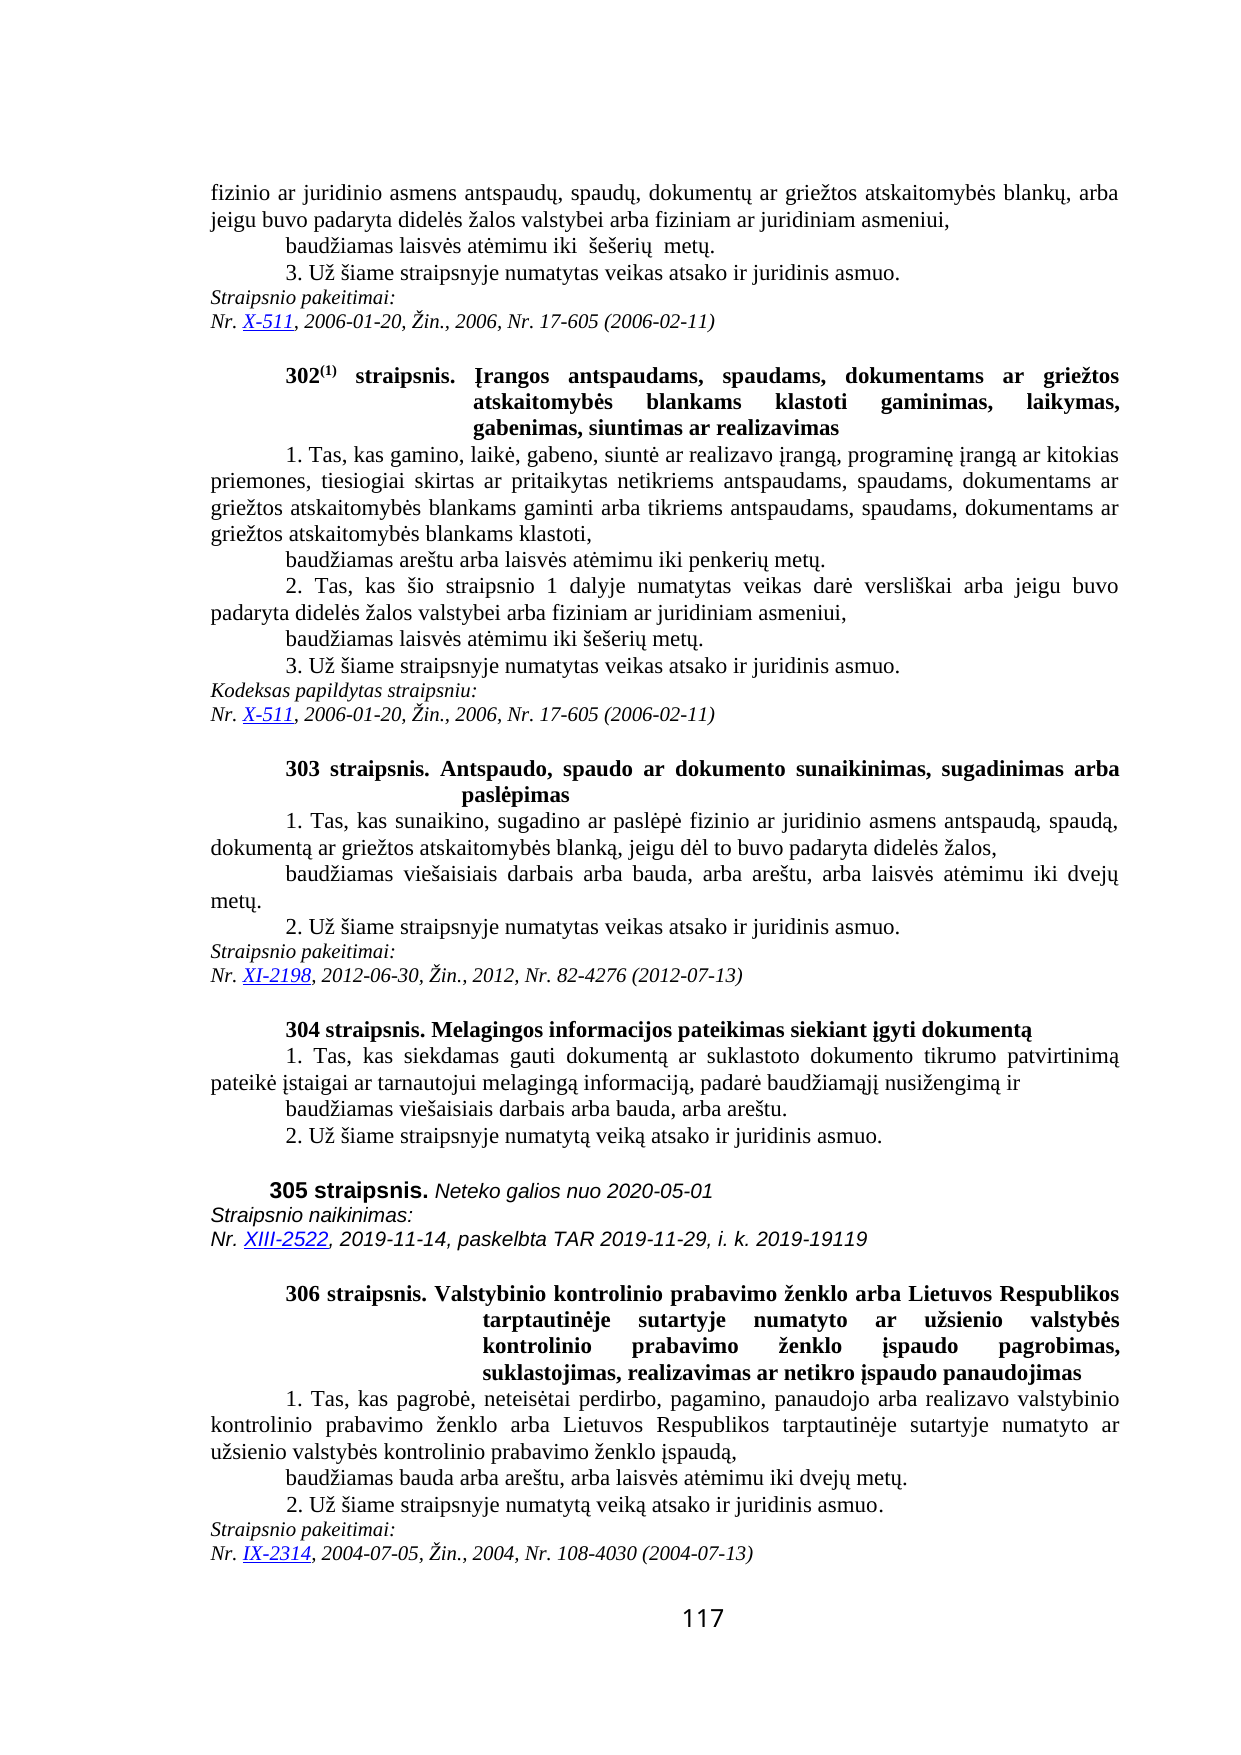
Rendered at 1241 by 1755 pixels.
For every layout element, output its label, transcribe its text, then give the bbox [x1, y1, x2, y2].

text fizinio ar juridinio asmens antspaudų, spaudų, dokumentų ar griežtos atskaitomybės blankų, arba jeigu buvo padaryta didelės žalos valstybei arba fiziniam ar juridiniam asmeniui, [210, 179, 1120, 232]
text Straipsnio pakeitimai: [210, 1517, 1120, 1541]
text 306 straipsnis. Valstybinio kontrolinio prabavimo ženklo arba Lietuvos Respublikos tarptautinėje sutartyje numatyto ar užsienio valstybės kontrolinio prabavimo ženklo įspaudo pagrobimas, suklastojimas, realizavimas ar netikro įspaudo panaudojimas [285, 1280, 1120, 1385]
text Nr. X-511, 2006-01-20, Žin., 2006, Nr. 17-605 (2006-02-11) [210, 702, 1120, 726]
subtitle 1. Tas, kas pagrobė, neteisėtai perdirbo, pagamino, panaudojo arba realizavo valstybinio kontrolinio prabavimo ženklo arba Lietuvos Respublikos tarptautinėje sutartyje numatyto ar užsienio valstybės kontrolinio prabavimo ženklo įspaudą, [210, 1385, 1120, 1464]
text Straipsnio pakeitimai: [210, 939, 1120, 963]
text baudžiamas laisvės atėmimu iki šešerių metų. [210, 232, 1120, 258]
text Kodeksas papildytas straipsniu: [210, 678, 1120, 702]
text Straipsnio pakeitimai: [210, 285, 1120, 309]
text Nr. XI-2198, 2012-06-30, Žin., 2012, Nr. 82-4276 (2012-07-13) [210, 963, 1120, 987]
text 2. Tas, kas šio straipsnio 1 dalyje numatytas veikas darė versliškai arba jeigu buvo padaryta didelės žalos valstybei arba fiziniam ar juridiniam asmeniui, [210, 573, 1120, 625]
text baudžiamas viešaisiais darbais arba bauda, arba areštu. [210, 1095, 1120, 1122]
text 3. Už šiame straipsnyje numatytas veikas atsako ir juridinis asmuo. [210, 258, 1120, 285]
text 304 straipsnis. Melagingos informacijos pateikimas siekiant įgyti dokumentą [285, 1016, 1120, 1043]
text baudžiamas areštu arba laisvės atėmimu iki penkerių metų. [210, 546, 1120, 573]
text 1. Tas, kas gamino, laikė, gabeno, siuntė ar realizavo įrangą, programinę įrangą ar kitokias priemones, tiesiogiai skirtas ar pritaikytas netikriems antspaudams, spaudams, dokumentams ar griežtos atskaitomybės blankams gaminti arba tikriems antspaudams, spaudams, dokumentams ar griežtos atskaitomybės blankams klastoti, [210, 441, 1120, 546]
text 302(1) straipsnis. Įrangos antspaudams, spaudams, dokumentams ar griežtos atskaitomybės blankams klastoti gaminimas, laikymas, gabenimas, siuntimas ar realizavimas [285, 362, 1120, 441]
text Nr. XIII-2522, 2019-11-14, paskelbta TAR 2019-11-29, i. k. 2019-19119 [210, 1227, 1120, 1251]
text Nr. X-511, 2006-01-20, Žin., 2006, Nr. 17-605 (2006-02-11) [210, 309, 1120, 333]
text 3. Už šiame straipsnyje numatytas veikas atsako ir juridinis asmuo. [210, 652, 1120, 678]
text 2. Už šiame straipsnyje numatytą veiką atsako ir juridinis asmuo. [210, 1491, 1106, 1517]
text Straipsnio naikinimas: [210, 1203, 1120, 1227]
text 303 straipsnis. Antspaudo, spaudo ar dokumento sunaikinimas, sugadinimas arba paslėpimas [285, 755, 1120, 808]
text 2. Už šiame straipsnyje numatytą veiką atsako ir juridinis asmuo. [210, 1122, 1120, 1148]
text 2. Už šiame straipsnyje numatytas veikas atsako ir juridinis asmuo. [210, 913, 1120, 939]
text 1. Tas, kas sunaikino, sugadino ar paslėpė fizinio ar juridinio asmens antspaudą, spaudą, dokumentą ar griežtos atskaitomybės blanką, jeigu dėl to buvo padaryta didelės žalos, [210, 808, 1120, 860]
text 1. Tas, kas siekdamas gauti dokumentą ar suklastoto dokumento tikrumo patvirtinimą pateikė įstaigai ar tarnautojui melagingą informaciją, padarė baudžiamąjį nusižengimą ir [210, 1043, 1120, 1095]
text baudžiamas laisvės atėmimu iki šešerių metų. [210, 625, 1120, 652]
text Nr. IX-2314, 2004-07-05, Žin., 2004, Nr. 108-4030 (2004-07-13) [210, 1541, 1120, 1565]
text baudžiamas viešaisiais darbais arba bauda, arba areštu, arba laisvės atėmimu iki dvejų metų. [210, 860, 1120, 913]
text 305 straipsnis. Neteko galios nuo 2020-05-01 [210, 1177, 1120, 1203]
text baudžiamas bauda arba areštu, arba laisvės atėmimu iki dvejų metų. [210, 1464, 1120, 1491]
